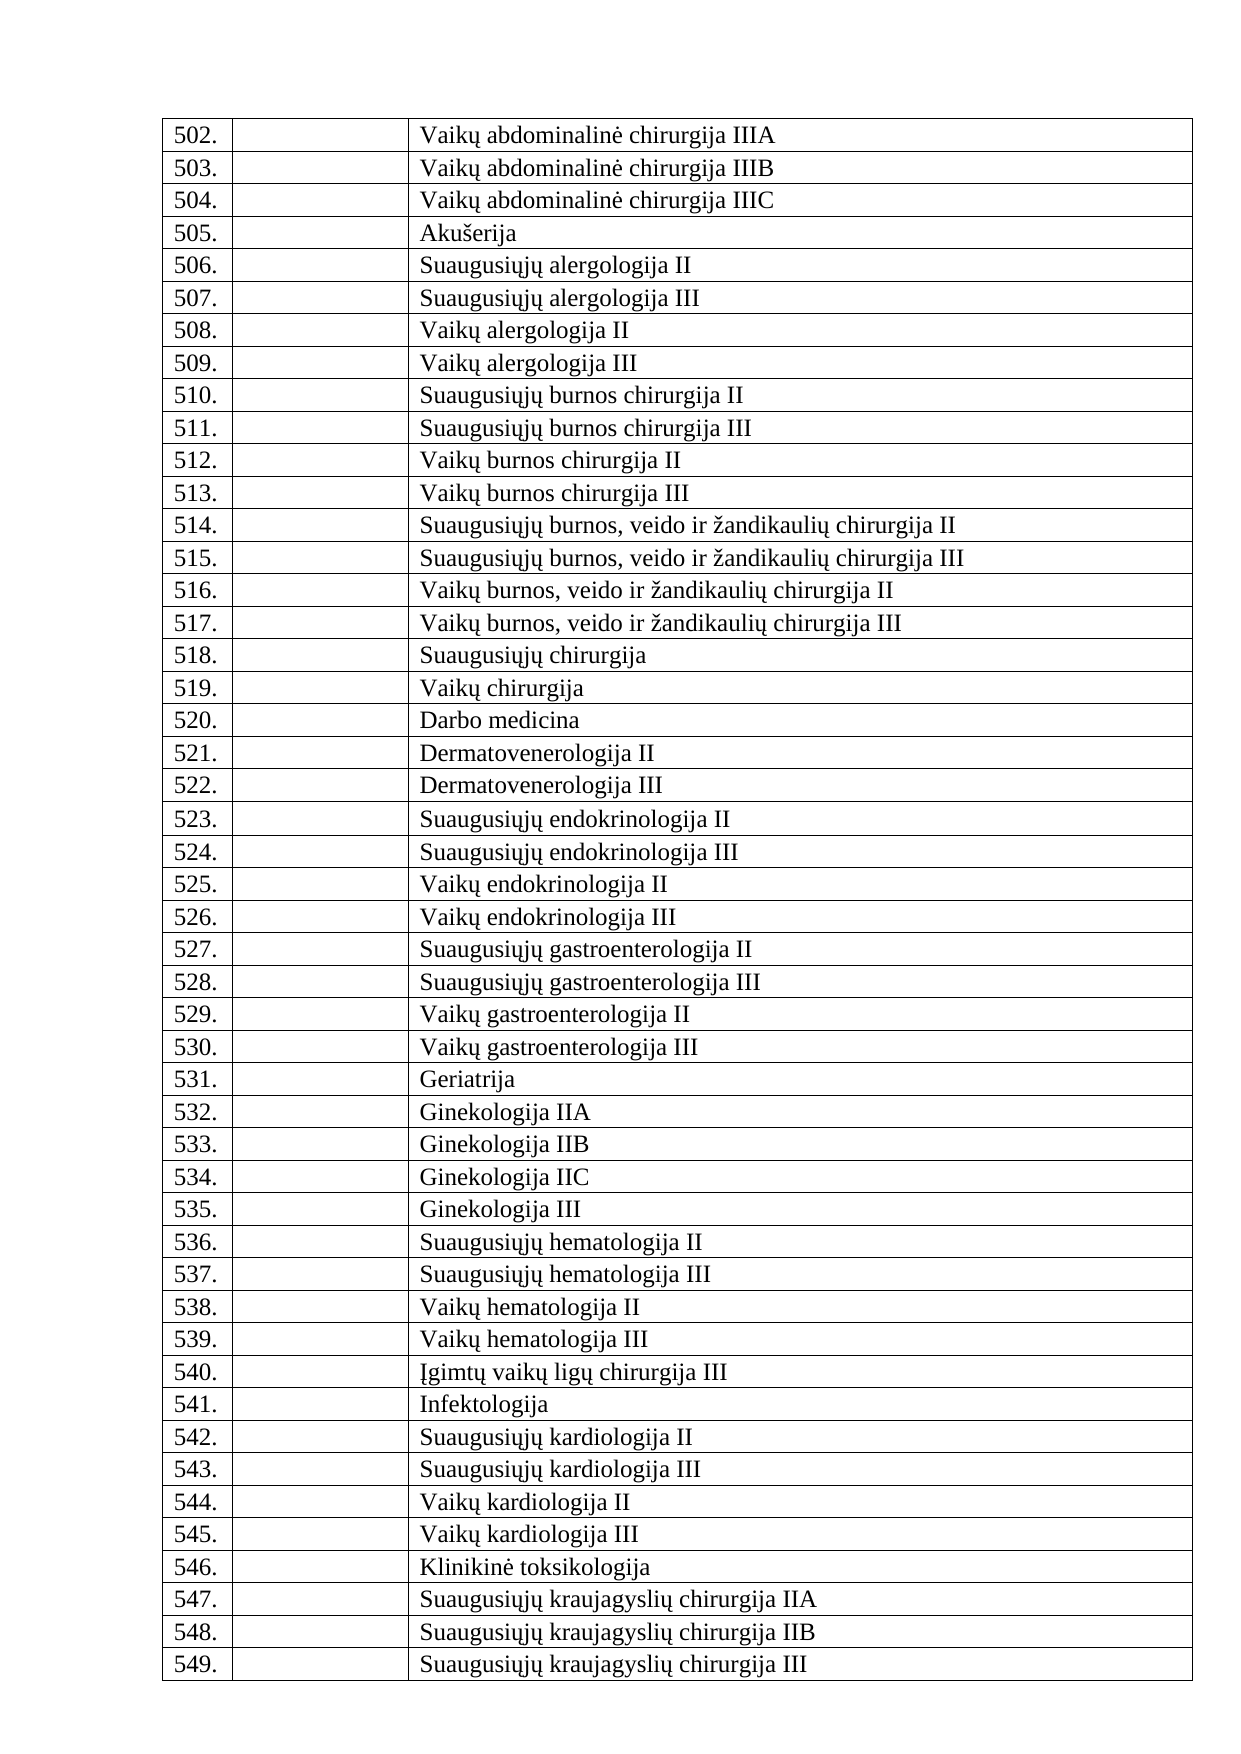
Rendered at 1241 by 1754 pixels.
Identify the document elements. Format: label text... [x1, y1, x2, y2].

table_cell [233, 152, 408, 183]
table_cell [233, 1193, 408, 1224]
table_cell Vaikų hematologija II [409, 1291, 1192, 1322]
table_cell [233, 998, 408, 1029]
table_cell 526. [163, 901, 232, 932]
table_cell [233, 574, 408, 606]
table_cell [233, 1063, 408, 1094]
table_cell 503. [163, 152, 232, 183]
table_cell 513. [163, 477, 232, 508]
table_cell 538. [163, 1291, 232, 1322]
table_cell 541. [163, 1388, 232, 1419]
table_cell Suaugusiųjų hematologija III [409, 1258, 1192, 1289]
table_cell 510. [163, 379, 232, 411]
table_cell 533. [163, 1128, 232, 1159]
table_cell [233, 509, 408, 541]
table_cell Vaikų burnos chirurgija III [409, 477, 1192, 508]
table_cell [233, 1388, 408, 1419]
table_cell 537. [163, 1258, 232, 1289]
table_cell [233, 704, 408, 736]
table_cell 504. [163, 184, 232, 216]
table_cell 544. [163, 1486, 232, 1517]
table_cell 519. [163, 672, 232, 703]
table_cell Suaugusiųjų gastroenterologija III [409, 966, 1192, 997]
table_cell Vaikų burnos chirurgija II [409, 444, 1192, 476]
table_cell [233, 607, 408, 638]
table_cell [233, 1453, 408, 1484]
table_cell 540. [163, 1356, 232, 1387]
table_cell Suaugusiųjų endokrinologija III [409, 836, 1192, 867]
table_cell [233, 542, 408, 573]
table_cell Vaikų alergologija II [409, 314, 1192, 346]
table_cell 524. [163, 836, 232, 867]
table_cell 543. [163, 1453, 232, 1484]
table_cell 545. [163, 1518, 232, 1549]
table_cell 525. [163, 868, 232, 899]
table_cell Vaikų burnos, veido ir žandikaulių chirurgija III [409, 607, 1192, 638]
table_cell 508. [163, 314, 232, 346]
table_cell [233, 217, 408, 248]
table_cell 511. [163, 412, 232, 443]
table_cell Suaugusiųjų burnos chirurgija II [409, 379, 1192, 411]
table_cell [233, 477, 408, 508]
table_cell Suaugusiųjų hematologija II [409, 1226, 1192, 1257]
table_cell [233, 1648, 408, 1679]
table_cell [233, 1226, 408, 1257]
table_cell Vaikų endokrinologija III [409, 901, 1192, 932]
table_cell [233, 836, 408, 867]
table_cell Vaikų kardiologija II [409, 1486, 1192, 1517]
table_cell [233, 1031, 408, 1062]
table_cell [233, 184, 408, 216]
table_cell [233, 1551, 408, 1582]
table_cell Darbo medicina [409, 704, 1192, 736]
table_cell Ginekologija IIA [409, 1096, 1192, 1127]
table_cell 539. [163, 1323, 232, 1354]
table_cell Vaikų kardiologija III [409, 1518, 1192, 1549]
table_cell Ginekologija III [409, 1193, 1192, 1224]
table_cell [233, 639, 408, 671]
table_cell [233, 901, 408, 932]
table_cell Suaugusiųjų burnos, veido ir žandikaulių chirurgija III [409, 542, 1192, 573]
table_cell 518. [163, 639, 232, 671]
table_cell [233, 1291, 408, 1322]
table_cell 522. [163, 769, 232, 801]
table_cell Vaikų chirurgija [409, 672, 1192, 703]
table_cell Dermatovenerologija III [409, 769, 1192, 801]
table_cell [233, 119, 408, 151]
table_cell [233, 282, 408, 313]
table_cell 534. [163, 1161, 232, 1192]
table_cell [233, 1161, 408, 1192]
table_cell Suaugusiųjų burnos, veido ir žandikaulių chirurgija II [409, 509, 1192, 541]
table_cell 529. [163, 998, 232, 1029]
table_cell Vaikų gastroenterologija III [409, 1031, 1192, 1062]
table_cell 512. [163, 444, 232, 476]
table_cell [233, 737, 408, 768]
table_cell Suaugusiųjų endokrinologija II [409, 802, 1192, 834]
table_cell [233, 249, 408, 281]
table_cell Suaugusiųjų chirurgija [409, 639, 1192, 671]
table_cell 536. [163, 1226, 232, 1257]
table_cell 548. [163, 1616, 232, 1647]
table_cell Suaugusiųjų alergologija II [409, 249, 1192, 281]
table_cell Vaikų abdominalinė chirurgija IIIA [409, 119, 1192, 151]
table_cell 521. [163, 737, 232, 768]
table_cell 535. [163, 1193, 232, 1224]
table_cell 549. [163, 1648, 232, 1679]
table_cell 514. [163, 509, 232, 541]
table_cell [233, 379, 408, 411]
table_cell 546. [163, 1551, 232, 1582]
table_cell Įgimtų vaikų ligų chirurgija III [409, 1356, 1192, 1387]
table_cell 528. [163, 966, 232, 997]
table_cell 509. [163, 347, 232, 378]
table_cell [233, 347, 408, 378]
table_cell 547. [163, 1583, 232, 1614]
table_cell Vaikų abdominalinė chirurgija IIIC [409, 184, 1192, 216]
table_cell 515. [163, 542, 232, 573]
table_cell 532. [163, 1096, 232, 1127]
table_cell Klinikinė toksikologija [409, 1551, 1192, 1582]
table_cell [233, 1096, 408, 1127]
table_cell [233, 1616, 408, 1647]
table_cell [233, 412, 408, 443]
table_cell Suaugusiųjų kraujagyslių chirurgija III [409, 1648, 1192, 1679]
table_cell Suaugusiųjų kardiologija III [409, 1453, 1192, 1484]
table_cell Vaikų alergologija III [409, 347, 1192, 378]
table_cell [233, 769, 408, 801]
table_cell Vaikų endokrinologija II [409, 868, 1192, 899]
table_cell 516. [163, 574, 232, 606]
table_cell 506. [163, 249, 232, 281]
table_cell Suaugusiųjų kraujagyslių chirurgija IIA [409, 1583, 1192, 1614]
table_cell 530. [163, 1031, 232, 1062]
table_cell [233, 868, 408, 899]
table_cell [233, 1356, 408, 1387]
table_cell [233, 1258, 408, 1289]
table_cell [233, 444, 408, 476]
table_cell 507. [163, 282, 232, 313]
table_cell 523. [163, 802, 232, 834]
table_cell [233, 966, 408, 997]
table_cell Vaikų abdominalinė chirurgija IIIB [409, 152, 1192, 183]
table_cell Suaugusiųjų gastroenterologija II [409, 933, 1192, 964]
table_cell Suaugusiųjų burnos chirurgija III [409, 412, 1192, 443]
table_cell Suaugusiųjų kraujagyslių chirurgija IIB [409, 1616, 1192, 1647]
table_cell Geriatrija [409, 1063, 1192, 1094]
table_cell [233, 802, 408, 834]
table_cell [233, 933, 408, 964]
table_cell 542. [163, 1421, 232, 1452]
table_cell Vaikų burnos, veido ir žandikaulių chirurgija II [409, 574, 1192, 606]
table_cell 505. [163, 217, 232, 248]
table_cell Suaugusiųjų kardiologija II [409, 1421, 1192, 1452]
table_cell Suaugusiųjų alergologija III [409, 282, 1192, 313]
table_cell [233, 1323, 408, 1354]
table_cell [233, 1421, 408, 1452]
table_cell [233, 1583, 408, 1614]
table_cell Infektologija [409, 1388, 1192, 1419]
table_cell 520. [163, 704, 232, 736]
table_cell [233, 314, 408, 346]
table_cell Ginekologija IIB [409, 1128, 1192, 1159]
table_cell 502. [163, 119, 232, 151]
table_cell Akušerija [409, 217, 1192, 248]
table_cell [233, 1486, 408, 1517]
table_cell [233, 1518, 408, 1549]
table_cell [233, 1128, 408, 1159]
table_cell 527. [163, 933, 232, 964]
table_cell [233, 672, 408, 703]
table_cell 517. [163, 607, 232, 638]
table_cell Ginekologija IIC [409, 1161, 1192, 1192]
table_cell 531. [163, 1063, 232, 1094]
table_cell Dermatovenerologija II [409, 737, 1192, 768]
table_cell Vaikų gastroenterologija II [409, 998, 1192, 1029]
table_cell Vaikų hematologija III [409, 1323, 1192, 1354]
